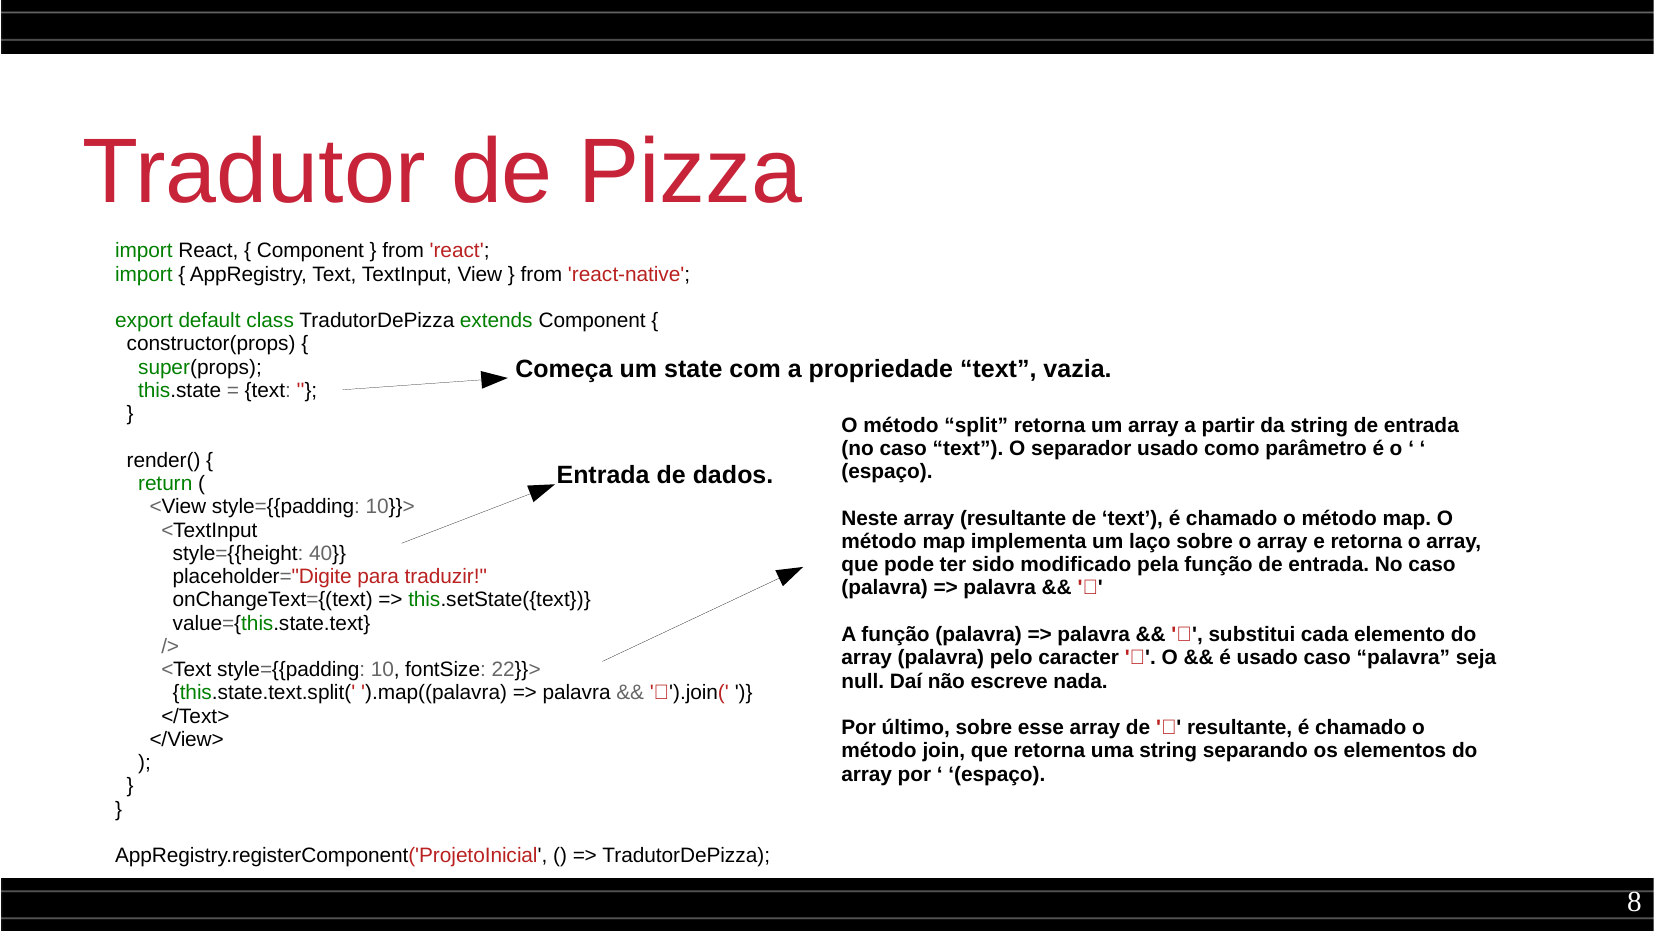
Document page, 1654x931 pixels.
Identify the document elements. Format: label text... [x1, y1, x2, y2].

text_box Começa um state com a propriedade “text”, vazia. [500, 346, 1129, 390]
title Tradutor de Pizza [82, 92, 1571, 249]
text_box import React, { Component } from 'react'; import { AppRegistry, Text, TextInput, View } from 'react-native'; export default class TradutorDePizza extends Component { constructor(props) { super(props); this.state = {text: ''}; } render() { return ( <View style={{padding: 10}}> <TextInput style={{height: 40}} placeholder="Digite para traduzir!" onChangeText={(text) => this.setState({text})} value={this.state.text} /> <Text style={{padding: 10, fontSize: 22}}> {this.state.text.split(' ').map((palavra) => palavra && '🍕').join(' ')} </Text> </View> ); } } AppRegistry.registerComponent('ProjetoInicial', () => TradutorDePizza); [100, 231, 1282, 898]
text_box O método “split” retorna um array a partir da string de entrada (no caso “text”). O separador usado como parâmetro é o ‘ ‘ (espaço). Neste array (resultante de ‘text’), é chamado o método map. O método map implementa um laço sobre o array e retorna o array, que pode ter sido modificado pela função de entrada. No caso (palavra) => palavra && '🍕' A função (palavra) => palavra && '🍕', substitui cada elemento do array (palavra) pelo caracter '🍕'. O && é usado caso “palavra” seja null. Daí não escreve nada. Por último, sobre esse array de '🍕' resultante, é chamado o método join, que retorna uma string separando os elementos do array por ‘ ‘(espaço). [826, 406, 1512, 794]
picture [1, 0, 1654, 54]
picture [1, 878, 1654, 931]
text_box Entrada de dados. [541, 453, 789, 497]
